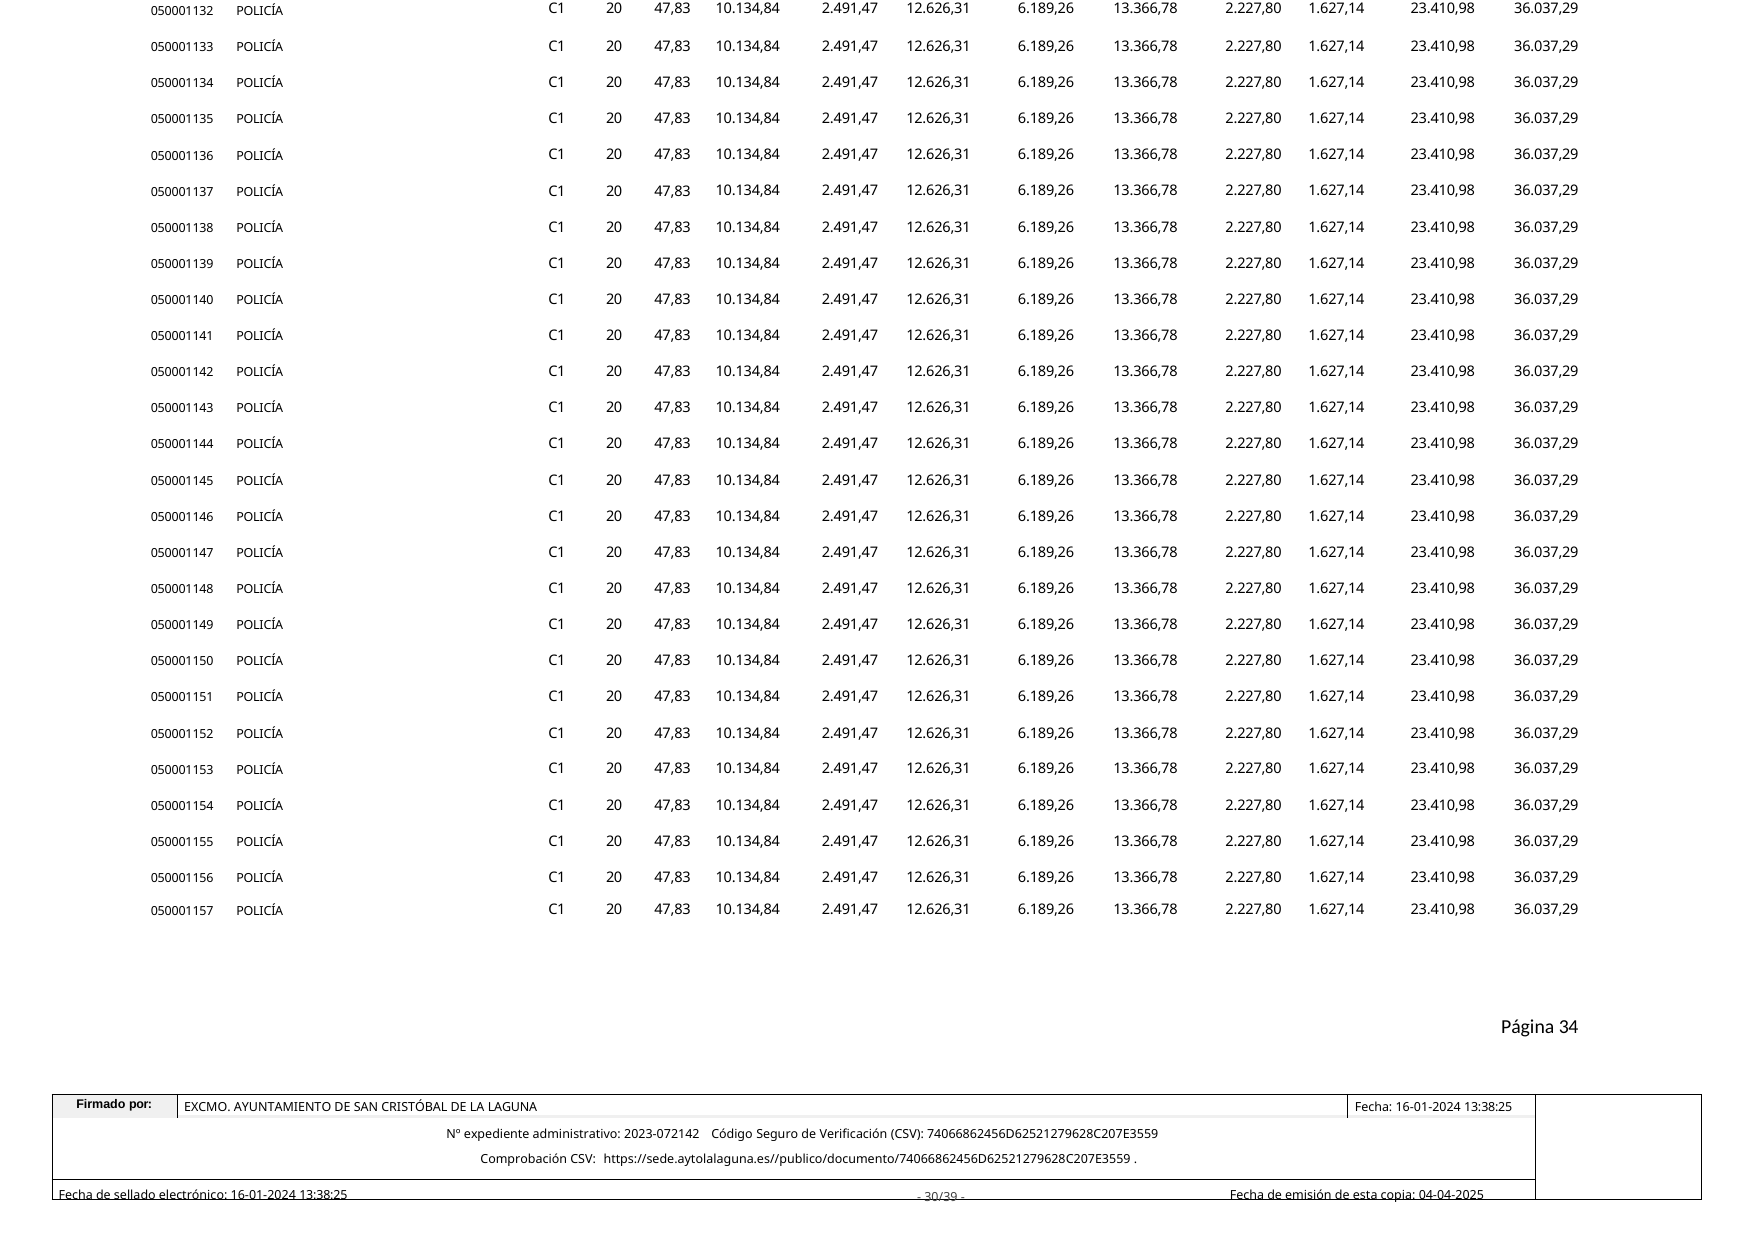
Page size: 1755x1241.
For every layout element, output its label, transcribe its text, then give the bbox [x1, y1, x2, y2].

table_cell 47,83 [639, 460, 703, 496]
table_cell 2.491,47 [801, 424, 893, 460]
table_cell 2.227,80 [1202, 857, 1295, 893]
table_cell 2.227,80 [1202, 243, 1295, 279]
table_cell 050001148 [146, 568, 225, 604]
table_cell 2.491,47 [801, 99, 893, 135]
table_cell 47,83 [639, 243, 703, 279]
table_cell 050001151 [146, 677, 225, 713]
table_header POLICÍA [225, 0, 416, 26]
table_cell 12.626,31 [893, 207, 995, 243]
table_cell 6.189,26 [995, 677, 1094, 713]
table_cell POLICÍA [225, 424, 416, 460]
table_cell 20 [586, 821, 638, 857]
table_cell 10.134,84 [703, 388, 801, 424]
table_cell 2.227,80 [1202, 713, 1295, 749]
table_cell 2.227,80 [1202, 135, 1295, 171]
table_cell C1 [416, 894, 586, 920]
table_cell 050001137 [146, 171, 225, 207]
table_cell 13.366,78 [1094, 63, 1202, 99]
table_cell 2.227,80 [1202, 785, 1295, 821]
table_cell 12.626,31 [893, 388, 995, 424]
table_cell 20 [586, 641, 638, 677]
table_header 050001132 [146, 0, 225, 26]
table_cell 20 [586, 568, 638, 604]
table_cell 47,83 [639, 424, 703, 460]
table_cell 12.626,31 [893, 568, 995, 604]
table_cell 47,83 [639, 135, 703, 171]
table_cell 20 [586, 857, 638, 893]
table_cell 10.134,84 [703, 821, 801, 857]
table_cell 47,83 [639, 749, 703, 785]
table_cell 13.366,78 [1094, 315, 1202, 352]
table_cell 050001139 [146, 243, 225, 279]
table_cell 23.410,98 [1388, 568, 1495, 604]
table_cell 13.366,78 [1094, 713, 1202, 749]
table_cell 20 [586, 460, 638, 496]
table_cell C1 [416, 496, 586, 532]
table_cell C1 [416, 785, 586, 821]
table_cell 13.366,78 [1094, 388, 1202, 424]
table_cell 6.189,26 [995, 279, 1094, 315]
table_cell 47,83 [639, 604, 703, 641]
table_cell 12.626,31 [893, 171, 995, 207]
table_cell 13.366,78 [1094, 460, 1202, 496]
table_cell 050001154 [146, 785, 225, 821]
table_cell 23.410,98 [1388, 641, 1495, 677]
table_cell 2.491,47 [801, 135, 893, 171]
table_cell 12.626,31 [893, 243, 995, 279]
table_cell 23.410,98 [1388, 135, 1495, 171]
table_cell 6.189,26 [995, 568, 1094, 604]
table_cell 13.366,78 [1094, 894, 1202, 920]
table_cell C1 [416, 171, 586, 207]
table_cell 23.410,98 [1388, 243, 1495, 279]
table_cell POLICÍA [225, 460, 416, 496]
table_cell C1 [416, 63, 586, 99]
table_cell 10.134,84 [703, 677, 801, 713]
table_cell 2.491,47 [801, 604, 893, 641]
table_cell 10.134,84 [703, 424, 801, 460]
table_cell POLICÍA [225, 279, 416, 315]
table_cell POLICÍA [225, 785, 416, 821]
table_header 23.410,98 [1388, 0, 1495, 26]
table_cell 2.227,80 [1202, 388, 1295, 424]
table_cell C1 [416, 135, 586, 171]
table_cell C1 [416, 388, 586, 424]
table_cell 20 [586, 352, 638, 388]
table_cell 10.134,84 [703, 135, 801, 171]
table_cell 10.134,84 [703, 171, 801, 207]
table_cell POLICÍA [225, 857, 416, 893]
table_cell 2.227,80 [1202, 604, 1295, 641]
table_header 6.189,26 [995, 0, 1094, 26]
table_cell 23.410,98 [1388, 63, 1495, 99]
table_cell 10.134,84 [703, 279, 801, 315]
table_cell C1 [416, 460, 586, 496]
table_header 13.366,78 [1094, 0, 1202, 26]
table_cell 6.189,26 [995, 99, 1094, 135]
table_cell 6.189,26 [995, 460, 1094, 496]
table_cell 20 [586, 677, 638, 713]
table_cell 2.491,47 [801, 894, 893, 920]
table_cell 20 [586, 532, 638, 568]
table_cell 20 [586, 785, 638, 821]
table_cell 13.366,78 [1094, 785, 1202, 821]
table_cell 050001155 [146, 821, 225, 857]
table_cell 1.627,14 [1295, 713, 1388, 749]
table_cell 10.134,84 [703, 894, 801, 920]
table_cell POLICÍA [225, 749, 416, 785]
table_cell 36.037,29 [1495, 821, 1583, 857]
table_cell 13.366,78 [1094, 604, 1202, 641]
table_cell 47,83 [639, 641, 703, 677]
table_cell 6.189,26 [995, 243, 1094, 279]
table_cell POLICÍA [225, 677, 416, 713]
table_cell 2.491,47 [801, 857, 893, 893]
table_cell 6.189,26 [995, 171, 1094, 207]
table_cell POLICÍA [225, 135, 416, 171]
table_cell 2.227,80 [1202, 677, 1295, 713]
table_cell C1 [416, 424, 586, 460]
table_cell 1.627,14 [1295, 279, 1388, 315]
table_cell 1.627,14 [1295, 496, 1388, 532]
table_cell 36.037,29 [1495, 424, 1583, 460]
table_cell 13.366,78 [1094, 207, 1202, 243]
table_cell 050001147 [146, 532, 225, 568]
table_cell 12.626,31 [893, 713, 995, 749]
table_cell 23.410,98 [1388, 749, 1495, 785]
table_cell 1.627,14 [1295, 207, 1388, 243]
table_cell 23.410,98 [1388, 279, 1495, 315]
table_cell POLICÍA [225, 207, 416, 243]
table_cell 050001144 [146, 424, 225, 460]
table_cell POLICÍA [225, 171, 416, 207]
table_header 36.037,29 [1495, 0, 1583, 26]
table_header 2.227,80 [1202, 0, 1295, 26]
table_cell 47,83 [639, 26, 703, 62]
table_cell 1.627,14 [1295, 568, 1388, 604]
table_cell 12.626,31 [893, 821, 995, 857]
table_cell 36.037,29 [1495, 604, 1583, 641]
table_cell 36.037,29 [1495, 99, 1583, 135]
table_cell 2.227,80 [1202, 279, 1295, 315]
table_cell 47,83 [639, 279, 703, 315]
table_cell 36.037,29 [1495, 135, 1583, 171]
table_cell 36.037,29 [1495, 749, 1583, 785]
table_cell POLICÍA [225, 388, 416, 424]
table_cell 2.491,47 [801, 713, 893, 749]
table_cell 36.037,29 [1495, 857, 1583, 893]
table_cell 23.410,98 [1388, 604, 1495, 641]
table_cell 1.627,14 [1295, 352, 1388, 388]
table_cell 2.227,80 [1202, 26, 1295, 62]
table_cell C1 [416, 568, 586, 604]
table_cell C1 [416, 207, 586, 243]
table_cell 36.037,29 [1495, 677, 1583, 713]
table_cell POLICÍA [225, 63, 416, 99]
table_cell 050001138 [146, 207, 225, 243]
table_cell 36.037,29 [1495, 315, 1583, 352]
table_cell 2.227,80 [1202, 424, 1295, 460]
table_cell 050001146 [146, 496, 225, 532]
table_cell 10.134,84 [703, 785, 801, 821]
table_cell 2.491,47 [801, 821, 893, 857]
table_cell 2.491,47 [801, 207, 893, 243]
table_cell 10.134,84 [703, 713, 801, 749]
table_cell 2.491,47 [801, 568, 893, 604]
table_cell POLICÍA [225, 496, 416, 532]
table_cell 6.189,26 [995, 857, 1094, 893]
table_cell 6.189,26 [995, 424, 1094, 460]
table_cell 12.626,31 [893, 26, 995, 62]
table_cell 36.037,29 [1495, 496, 1583, 532]
table_cell 2.491,47 [801, 641, 893, 677]
table_cell 23.410,98 [1388, 171, 1495, 207]
table_cell 1.627,14 [1295, 785, 1388, 821]
table_cell 1.627,14 [1295, 171, 1388, 207]
table_cell 13.366,78 [1094, 352, 1202, 388]
table_cell 47,83 [639, 63, 703, 99]
table_cell POLICÍA [225, 568, 416, 604]
table_cell 6.189,26 [995, 749, 1094, 785]
table_cell 36.037,29 [1495, 785, 1583, 821]
table_cell 1.627,14 [1295, 677, 1388, 713]
table_cell 050001135 [146, 99, 225, 135]
table_cell 2.227,80 [1202, 207, 1295, 243]
table_header 47,83 [639, 0, 703, 26]
table_cell 050001140 [146, 279, 225, 315]
table_cell 36.037,29 [1495, 207, 1583, 243]
table_cell 050001153 [146, 749, 225, 785]
table_cell 6.189,26 [995, 26, 1094, 62]
table_cell 36.037,29 [1495, 388, 1583, 424]
table_cell 1.627,14 [1295, 604, 1388, 641]
table_cell 36.037,29 [1495, 171, 1583, 207]
table_cell 2.227,80 [1202, 315, 1295, 352]
table_cell 2.227,80 [1202, 171, 1295, 207]
table_cell 2.227,80 [1202, 641, 1295, 677]
table_cell C1 [416, 532, 586, 568]
table_cell 050001152 [146, 713, 225, 749]
table_header 20 [586, 0, 638, 26]
table_cell 2.491,47 [801, 388, 893, 424]
table_cell 2.491,47 [801, 171, 893, 207]
table_cell 47,83 [639, 568, 703, 604]
table_cell 13.366,78 [1094, 26, 1202, 62]
table_cell 13.366,78 [1094, 135, 1202, 171]
table_cell POLICÍA [225, 26, 416, 62]
table_cell 6.189,26 [995, 496, 1094, 532]
table_cell POLICÍA [225, 243, 416, 279]
table_cell 23.410,98 [1388, 352, 1495, 388]
table_cell 20 [586, 496, 638, 532]
table_cell 10.134,84 [703, 352, 801, 388]
table_cell 050001141 [146, 315, 225, 352]
table_cell 23.410,98 [1388, 26, 1495, 62]
table_cell 23.410,98 [1388, 207, 1495, 243]
table_cell 1.627,14 [1295, 243, 1388, 279]
table_cell 1.627,14 [1295, 821, 1388, 857]
table_cell 23.410,98 [1388, 821, 1495, 857]
table_header 1.627,14 [1295, 0, 1388, 26]
table_cell 6.189,26 [995, 641, 1094, 677]
table_cell 23.410,98 [1388, 894, 1495, 920]
table_cell 6.189,26 [995, 821, 1094, 857]
table_cell 1.627,14 [1295, 641, 1388, 677]
table_cell 1.627,14 [1295, 315, 1388, 352]
table_cell 2.491,47 [801, 532, 893, 568]
table_cell 23.410,98 [1388, 677, 1495, 713]
table_cell 12.626,31 [893, 641, 995, 677]
table_header C1 [416, 0, 586, 26]
table_cell 2.491,47 [801, 749, 893, 785]
table_cell C1 [416, 279, 586, 315]
table_cell 12.626,31 [893, 604, 995, 641]
table_cell 47,83 [639, 785, 703, 821]
table_cell 2.491,47 [801, 63, 893, 99]
table_cell 47,83 [639, 171, 703, 207]
table_cell 13.366,78 [1094, 641, 1202, 677]
table_cell 20 [586, 63, 638, 99]
table_cell 12.626,31 [893, 424, 995, 460]
table_cell 36.037,29 [1495, 279, 1583, 315]
table_cell 10.134,84 [703, 243, 801, 279]
table_cell 1.627,14 [1295, 460, 1388, 496]
table_cell 36.037,29 [1495, 713, 1583, 749]
table_cell 47,83 [639, 857, 703, 893]
table_cell 47,83 [639, 315, 703, 352]
table_cell 36.037,29 [1495, 352, 1583, 388]
table_cell 20 [586, 26, 638, 62]
table_cell 23.410,98 [1388, 315, 1495, 352]
table_cell 10.134,84 [703, 568, 801, 604]
table_cell 2.491,47 [801, 279, 893, 315]
table_cell 12.626,31 [893, 749, 995, 785]
table_cell 47,83 [639, 713, 703, 749]
table_cell 050001157 [146, 894, 225, 920]
table_cell 10.134,84 [703, 857, 801, 893]
table_cell 12.626,31 [893, 279, 995, 315]
table_cell 2.227,80 [1202, 894, 1295, 920]
table_cell 36.037,29 [1495, 26, 1583, 62]
table_cell C1 [416, 99, 586, 135]
table_cell 6.189,26 [995, 532, 1094, 568]
table_cell 23.410,98 [1388, 460, 1495, 496]
table_cell 2.227,80 [1202, 496, 1295, 532]
table_cell 47,83 [639, 532, 703, 568]
table_cell 12.626,31 [893, 785, 995, 821]
table_cell 050001150 [146, 641, 225, 677]
table_cell 47,83 [639, 388, 703, 424]
table_cell 6.189,26 [995, 63, 1094, 99]
table_cell 23.410,98 [1388, 496, 1495, 532]
table_cell 20 [586, 279, 638, 315]
table_header 10.134,84 [703, 0, 801, 26]
table_cell 6.189,26 [995, 894, 1094, 920]
table_cell C1 [416, 677, 586, 713]
table_cell 6.189,26 [995, 135, 1094, 171]
table_cell 10.134,84 [703, 641, 801, 677]
table_cell 13.366,78 [1094, 279, 1202, 315]
table_cell C1 [416, 315, 586, 352]
table_cell 13.366,78 [1094, 99, 1202, 135]
table_cell 13.366,78 [1094, 857, 1202, 893]
table_cell 36.037,29 [1495, 460, 1583, 496]
table_cell 36.037,29 [1495, 243, 1583, 279]
table_cell 23.410,98 [1388, 99, 1495, 135]
table_cell 20 [586, 243, 638, 279]
table_cell 23.410,98 [1388, 388, 1495, 424]
table_cell 47,83 [639, 99, 703, 135]
table_cell 2.227,80 [1202, 352, 1295, 388]
table_cell 23.410,98 [1388, 532, 1495, 568]
table_cell 10.134,84 [703, 496, 801, 532]
table_cell 47,83 [639, 496, 703, 532]
table_cell 12.626,31 [893, 496, 995, 532]
table_cell 20 [586, 424, 638, 460]
table_cell 1.627,14 [1295, 99, 1388, 135]
table_cell C1 [416, 641, 586, 677]
table_cell 2.227,80 [1202, 568, 1295, 604]
table_cell 2.491,47 [801, 243, 893, 279]
table_cell 47,83 [639, 821, 703, 857]
table_cell 6.189,26 [995, 785, 1094, 821]
table_cell 23.410,98 [1388, 857, 1495, 893]
table_cell 36.037,29 [1495, 63, 1583, 99]
table_cell 10.134,84 [703, 532, 801, 568]
table_cell 2.227,80 [1202, 532, 1295, 568]
table_cell 23.410,98 [1388, 785, 1495, 821]
table_cell C1 [416, 26, 586, 62]
table_cell 13.366,78 [1094, 568, 1202, 604]
table_cell C1 [416, 821, 586, 857]
table_cell POLICÍA [225, 604, 416, 641]
table_cell 20 [586, 749, 638, 785]
table_cell POLICÍA [225, 352, 416, 388]
table_cell 36.037,29 [1495, 894, 1583, 920]
table_cell 2.491,47 [801, 315, 893, 352]
table_header 12.626,31 [893, 0, 995, 26]
table_cell C1 [416, 604, 586, 641]
table_cell 6.189,26 [995, 713, 1094, 749]
table_cell POLICÍA [225, 894, 416, 920]
table_cell 12.626,31 [893, 315, 995, 352]
table_cell 12.626,31 [893, 99, 995, 135]
table_cell 23.410,98 [1388, 424, 1495, 460]
table_cell POLICÍA [225, 99, 416, 135]
table_cell 1.627,14 [1295, 424, 1388, 460]
table_cell 2.227,80 [1202, 821, 1295, 857]
table_cell 12.626,31 [893, 677, 995, 713]
table_cell 1.627,14 [1295, 857, 1388, 893]
table_cell 20 [586, 99, 638, 135]
table_cell 050001149 [146, 604, 225, 641]
table_cell 47,83 [639, 352, 703, 388]
table_header 2.491,47 [801, 0, 893, 26]
table_cell 050001133 [146, 26, 225, 62]
table_cell 10.134,84 [703, 63, 801, 99]
table_cell 36.037,29 [1495, 641, 1583, 677]
table_cell C1 [416, 749, 586, 785]
table_cell 23.410,98 [1388, 713, 1495, 749]
table_cell 47,83 [639, 207, 703, 243]
table_cell 10.134,84 [703, 26, 801, 62]
table_cell 10.134,84 [703, 460, 801, 496]
table_cell 050001142 [146, 352, 225, 388]
table_cell 12.626,31 [893, 352, 995, 388]
table_cell 10.134,84 [703, 604, 801, 641]
table_cell 12.626,31 [893, 857, 995, 893]
table_cell C1 [416, 243, 586, 279]
table_cell 47,83 [639, 677, 703, 713]
table_cell 050001143 [146, 388, 225, 424]
table_cell 36.037,29 [1495, 532, 1583, 568]
table_cell 050001136 [146, 135, 225, 171]
table_cell 1.627,14 [1295, 894, 1388, 920]
table_cell 050001145 [146, 460, 225, 496]
table_cell POLICÍA [225, 532, 416, 568]
table_cell 20 [586, 315, 638, 352]
table_cell 10.134,84 [703, 207, 801, 243]
table_cell 2.227,80 [1202, 460, 1295, 496]
table_cell 12.626,31 [893, 894, 995, 920]
table_cell 13.366,78 [1094, 171, 1202, 207]
table_cell 10.134,84 [703, 749, 801, 785]
table_cell 20 [586, 171, 638, 207]
table_cell 10.134,84 [703, 99, 801, 135]
table_cell 10.134,84 [703, 315, 801, 352]
table_cell C1 [416, 857, 586, 893]
table_cell 2.491,47 [801, 496, 893, 532]
table_cell 47,83 [639, 894, 703, 920]
table_cell 13.366,78 [1094, 821, 1202, 857]
table_cell 13.366,78 [1094, 424, 1202, 460]
table_cell 1.627,14 [1295, 532, 1388, 568]
table_cell 2.491,47 [801, 460, 893, 496]
table_cell 2.491,47 [801, 352, 893, 388]
table_cell C1 [416, 713, 586, 749]
table_cell 2.227,80 [1202, 99, 1295, 135]
table_cell 13.366,78 [1094, 749, 1202, 785]
table_cell 050001156 [146, 857, 225, 893]
table_cell 20 [586, 207, 638, 243]
table_cell 050001134 [146, 63, 225, 99]
table_cell 20 [586, 388, 638, 424]
table_cell 1.627,14 [1295, 26, 1388, 62]
table_cell POLICÍA [225, 821, 416, 857]
table_cell 12.626,31 [893, 460, 995, 496]
table_cell POLICÍA [225, 641, 416, 677]
table_cell 6.189,26 [995, 207, 1094, 243]
table_cell 6.189,26 [995, 352, 1094, 388]
table_cell 20 [586, 713, 638, 749]
table_cell C1 [416, 352, 586, 388]
table_cell POLICÍA [225, 713, 416, 749]
table_cell 1.627,14 [1295, 388, 1388, 424]
table_cell 12.626,31 [893, 63, 995, 99]
table_cell 13.366,78 [1094, 243, 1202, 279]
table_cell 2.491,47 [801, 785, 893, 821]
table_cell 13.366,78 [1094, 677, 1202, 713]
table_cell 20 [586, 135, 638, 171]
table_cell 20 [586, 894, 638, 920]
table_cell 1.627,14 [1295, 135, 1388, 171]
table_cell 1.627,14 [1295, 63, 1388, 99]
table_cell 6.189,26 [995, 315, 1094, 352]
table_cell 6.189,26 [995, 388, 1094, 424]
table_cell 1.627,14 [1295, 749, 1388, 785]
table_cell 2.491,47 [801, 677, 893, 713]
table_cell 13.366,78 [1094, 496, 1202, 532]
table_cell 6.189,26 [995, 604, 1094, 641]
table_cell 36.037,29 [1495, 568, 1583, 604]
table_cell 12.626,31 [893, 135, 995, 171]
table_cell POLICÍA [225, 315, 416, 352]
table_cell 2.227,80 [1202, 749, 1295, 785]
table_cell 12.626,31 [893, 532, 995, 568]
table_cell 2.491,47 [801, 26, 893, 62]
table_cell 20 [586, 604, 638, 641]
table_cell 2.227,80 [1202, 63, 1295, 99]
table_cell 13.366,78 [1094, 532, 1202, 568]
